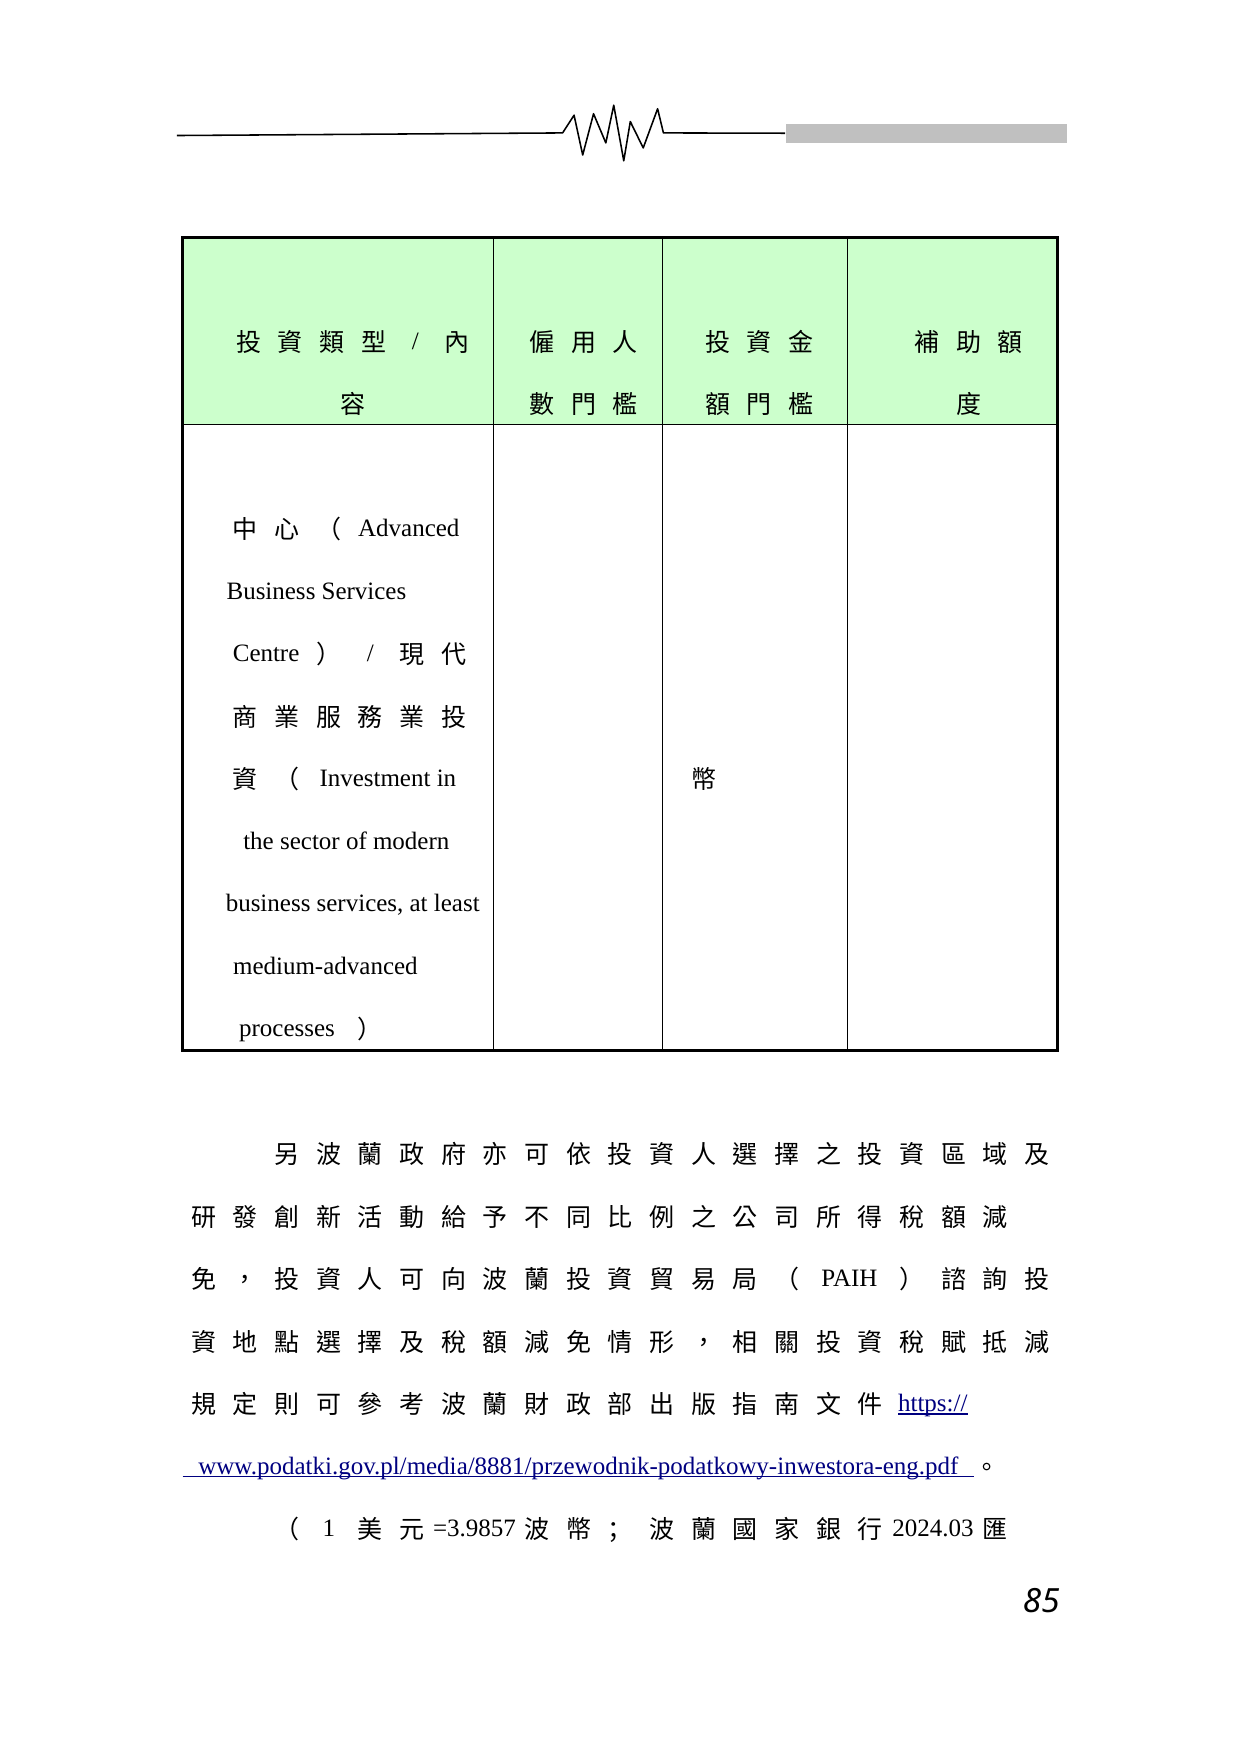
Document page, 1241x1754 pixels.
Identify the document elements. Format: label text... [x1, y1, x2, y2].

table_cell 幣 [663, 425, 847, 1049]
text （1美元=3.9857波幣；波蘭國家銀行2024.03匯 [183, 1486, 1058, 1549]
table_header 僱用人數門檻 [494, 239, 662, 424]
table_cell 中心（Advanced Business Services Centre）/現代商業服務業投資（Investment in the sector of modern business services, at least medium-advanced processes） [184, 425, 493, 1049]
table_header 投資類型/內容 [184, 239, 493, 424]
text 另波蘭政府亦可依投資人選擇之投資區域及研發創新活動給予不同比例之公司所得稅額減免，投資人可向波蘭投資貿易局（PAIH）諮詢投資地點選擇及稅額減免情形，相關投資稅賦抵減規定則可參考波蘭財政部出版指南文件https://www.podatki.gov.pl/media/8881/przewodnik-podatkowy-inwestora-eng.pdf。 [183, 1111, 1058, 1486]
table_cell [848, 425, 1056, 1049]
table_cell [494, 425, 662, 1049]
table_header 投資金額門檻 [663, 239, 847, 424]
table_header 補助額度 [848, 239, 1056, 424]
